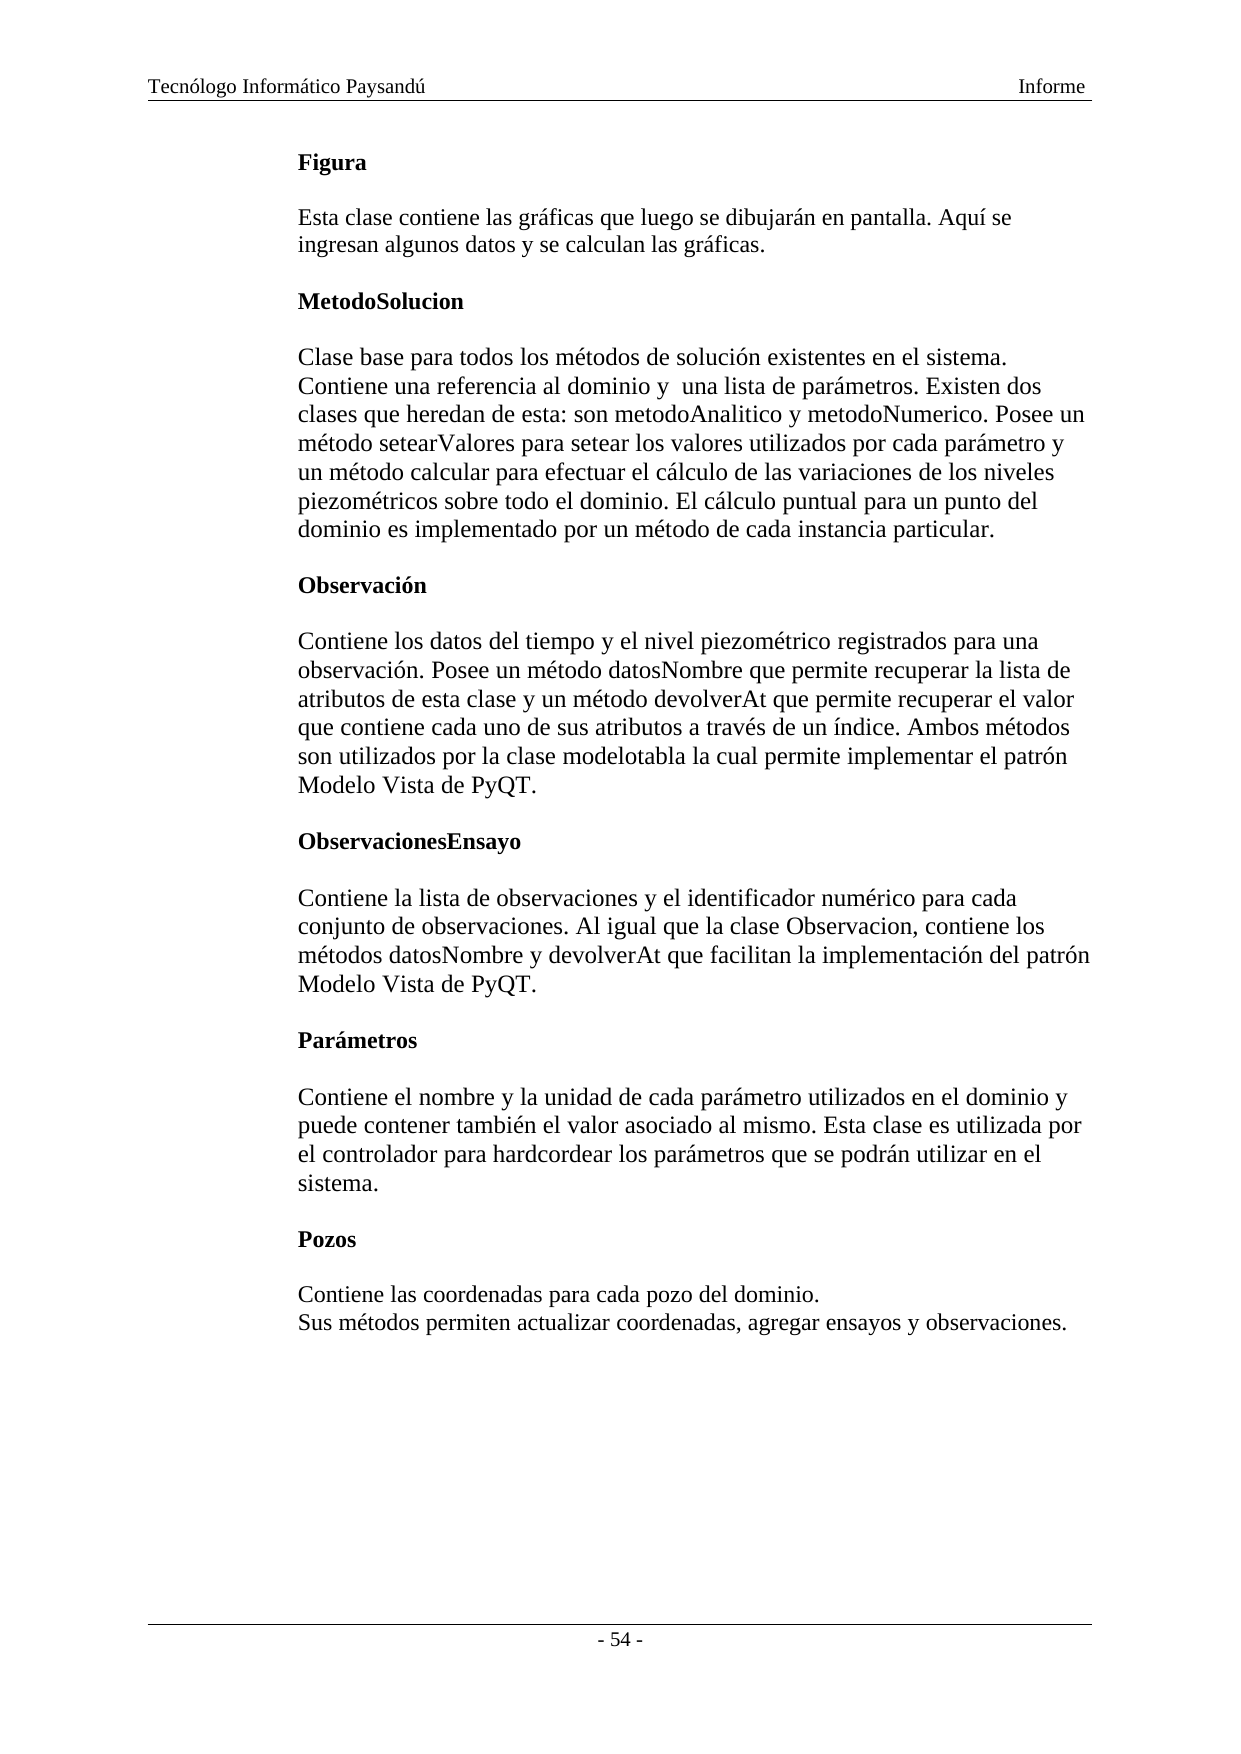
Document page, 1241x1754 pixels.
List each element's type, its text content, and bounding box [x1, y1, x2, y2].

text Contiene los datos del tiempo y el nivel piezométrico registrados para una observación. Posee un método datosNombre que permite recuperar la lista de atributos de esta clase y un método devolverAt que permite recuperar el valor que contiene cada uno de sus atributos a través de un índice. Ambos métodos son utilizados por la clase modelotabla la cual permite implementar el patrón Modelo Vista de PyQT. [298, 626, 1092, 799]
text Parámetros [298, 1026, 1092, 1054]
text MetodoSolucion [298, 287, 1092, 314]
text Contiene las coordenadas para cada pozo del dominio. [298, 1281, 1092, 1308]
text Sus métodos permiten actualizar coordenadas, agregar ensayos y observaciones. [298, 1308, 1092, 1336]
text Contiene la lista de observaciones y el identificador numérico para cada conjunto de observaciones. Al igual que la clase Observacion, contiene los métodos datosNombre y devolverAt que facilitan la implementación del patrón Modelo Vista de PyQT. [298, 883, 1092, 998]
text Esta clase contiene las gráficas que luego se dibujarán en pantalla. Aquí se ingresan algunos datos y se calculan las gráficas. [298, 203, 1092, 258]
text ObservacionesEnsayo [298, 827, 1092, 855]
text Observación [298, 571, 1092, 598]
text Pozos [298, 1225, 1092, 1253]
text Clase base para todos los métodos de solución existentes en el sistema. Contiene una referencia al dominio y una lista de parámetros. Existen dos clases que heredan de esta: son metodoAnalitico y metodoNumerico. Posee un método setearValores para setear los valores utilizados por cada parámetro y un método calcular para efectuar el cálculo de las variaciones de los niveles piezométricos sobre todo el dominio. El cálculo puntual para un punto del dominio es implementado por un método de cada instancia particular. [298, 342, 1092, 543]
text Contiene el nombre y la unidad de cada parámetro utilizados en el dominio y puede contener también el valor asociado al mismo. Esta clase es utilizada por el controlador para hardcordear los parámetros que se podrán utilizar en el sistema. [298, 1082, 1092, 1197]
text Figura [298, 148, 1092, 175]
